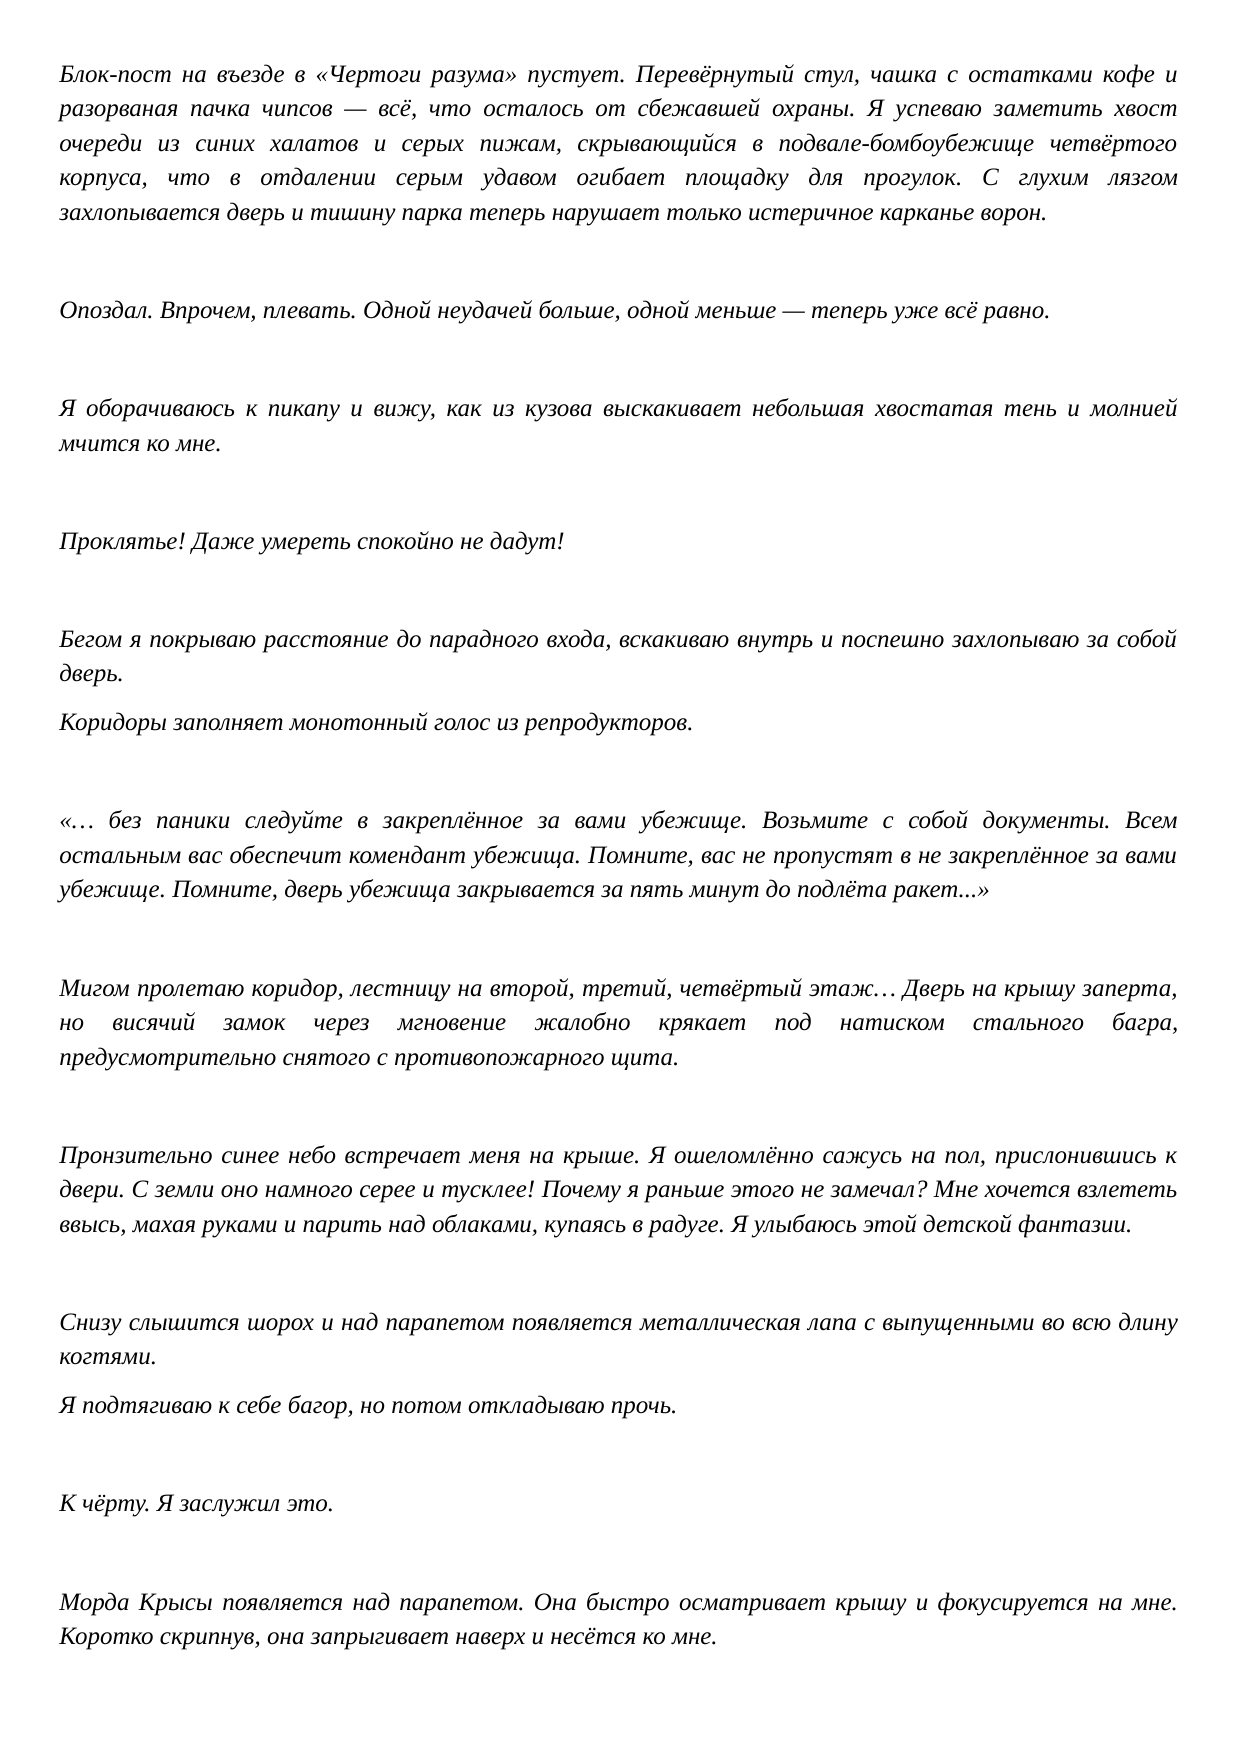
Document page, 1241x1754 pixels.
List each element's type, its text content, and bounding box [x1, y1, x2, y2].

text Коридоры заполняет монотонный голос из репродукторов. [59, 707, 1181, 736]
text Пронзительно синее небо встречает меня на крыше. Я ошеломлённо сажусь на пол, прислонившись к двери. С земли оно намного серее и тусклее! Почему я раньше этого не замечал? Мне хочется взлететь ввысь, махая руками и парить над облаками, купаясь в радуге. Я улыбаюсь этой детской фантазии. [59, 1140, 1181, 1237]
text Мигом пролетаю коридор, лестницу на второй, третий, четвёртый этаж… Дверь на крышу заперта, но висячий замок через мгновение жалобно крякает под натиском стального багра, предусмотрительно снятого с противопожарного щита. [59, 973, 1181, 1070]
text Снизу слышится шорох и над парапетом появляется металлическая лапа с выпущенными во всю длину когтями. [59, 1307, 1181, 1370]
text Опоздал. Впрочем, плевать. Одной неудачей больше, одной меньше — теперь уже всё равно. [59, 295, 1181, 324]
text Морда Крысы появляется над парапетом. Она быстро осматривает крышу и фокусируется на мне. Коротко скрипнув, она запрыгивает наверх и несётся ко мне. [59, 1587, 1181, 1650]
text Блок-пост на въезде в «Чертоги разума» пустует. Перевёрнутый стул, чашка с остатками кофе и разорваная пачка чипсов — всё, что осталось от сбежавшей охраны. Я успеваю заметить хвост очереди из синих халатов и серых пижам, скрывающийся в подвале-бомбоубежище четвёртого корпуса, что в отдалении серым удавом огибает площадку для прогулок. С глухим лязгом захлопывается дверь и тишину парка теперь нарушает только истеричное карканье ворон. [59, 59, 1181, 226]
text «… без паники следуйте в закреплённое за вами убежище. Возьмите с собой документы. Всем остальным вас обеспечит комендант убежища. Помните, вас не пропустят в не закреплённое за вами убежище. Помните, дверь убежища закрывается за пять минут до подлёта ракет...» [59, 806, 1181, 903]
text Проклятье! Даже умереть спокойно не дадут! [59, 526, 1181, 554]
text Я оборачиваюсь к пикапу и вижу, как из кузова выскакивает небольшая хвостатая тень и молнией мчится ко мне. [59, 393, 1181, 456]
text Бегом я покрываю расстояние до парадного входа, вскакиваю внутрь и поспешно захлопываю за собой дверь. [59, 624, 1181, 687]
text Я подтягиваю к себе багор, но потом откладываю прочь. [59, 1390, 1181, 1419]
text К чёрту. Я заслужил это. [59, 1488, 1181, 1517]
